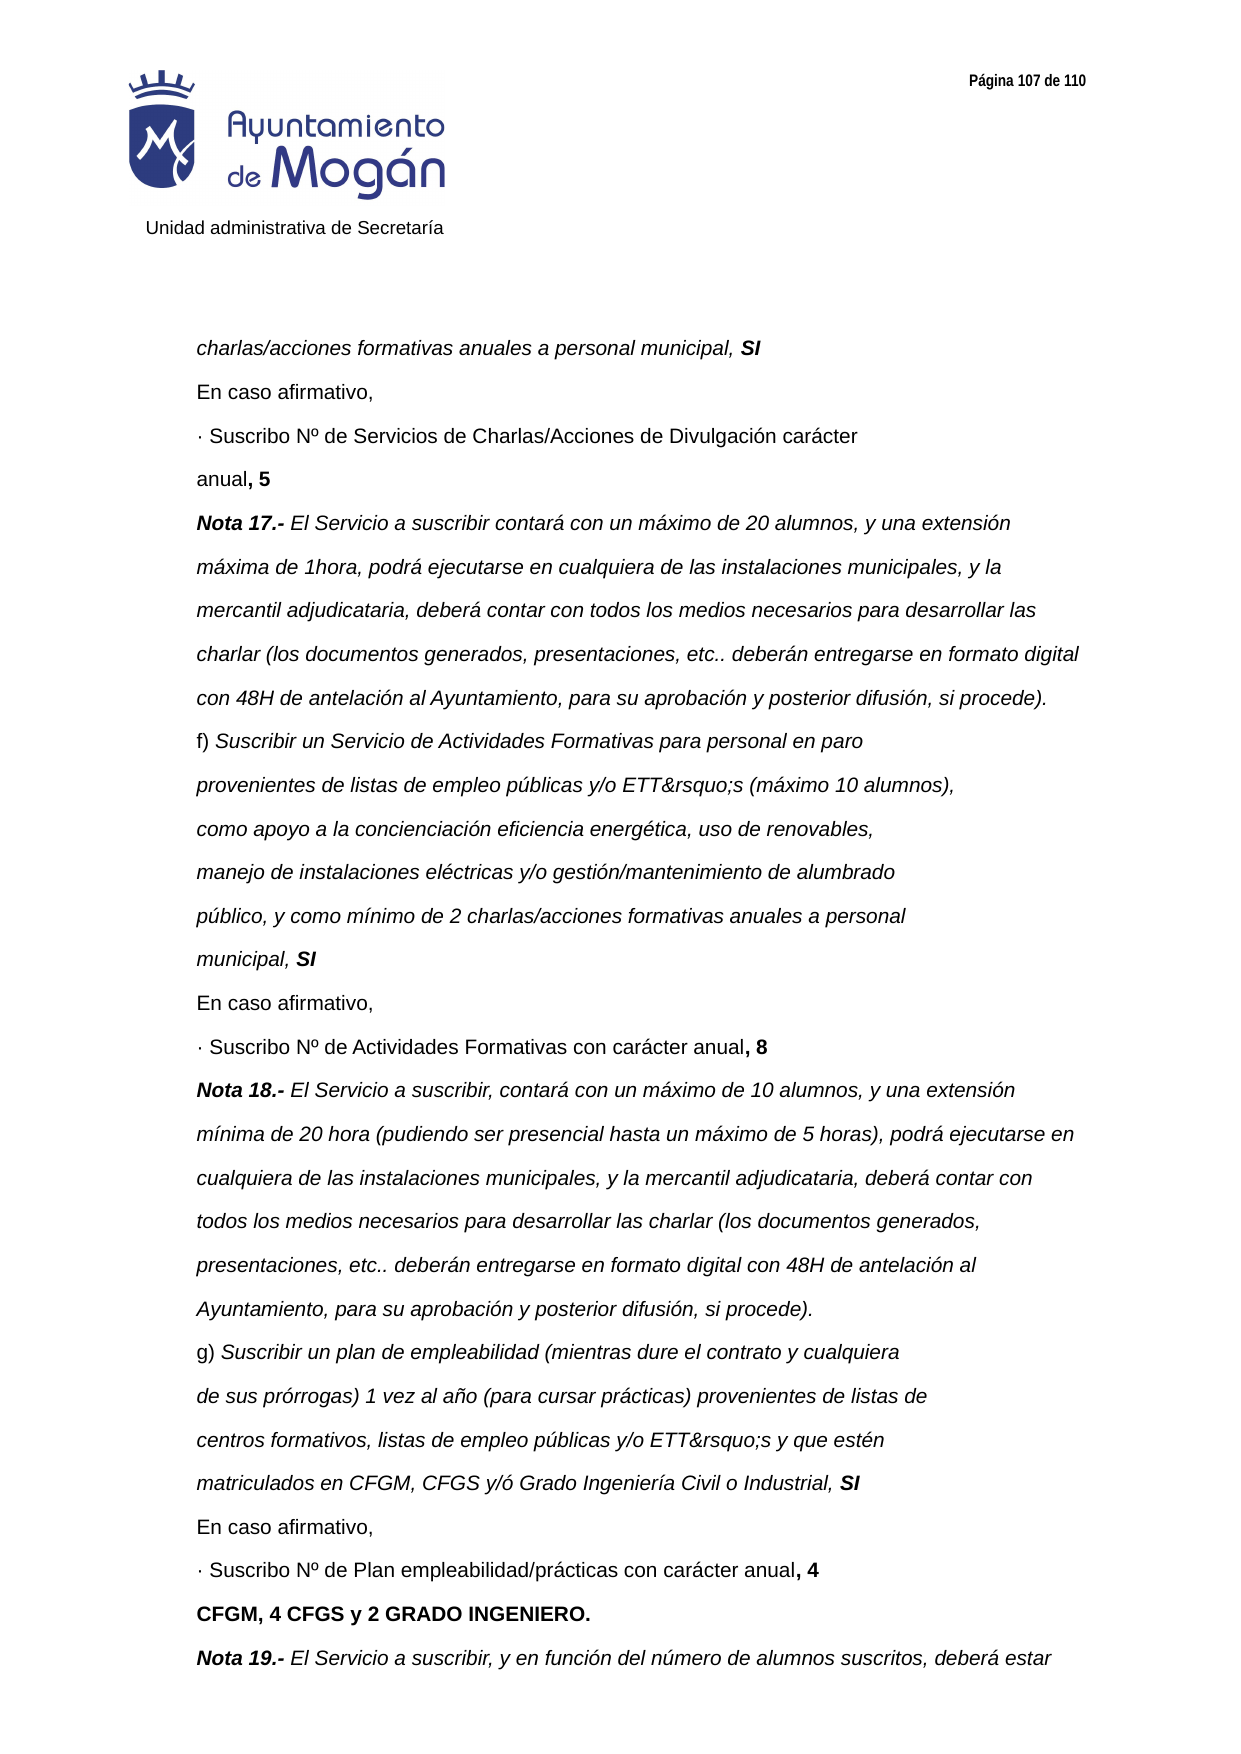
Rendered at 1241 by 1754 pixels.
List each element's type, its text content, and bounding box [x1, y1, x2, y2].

text · Suscribo Nº de Actividades Formativas con carácter anual, 8 [118, 1029, 1092, 1060]
text · Suscribo Nº de Servicios de Charlas/Acciones de Divulgación carácter [118, 418, 1092, 449]
text máxima de 1hora, podrá ejecutarse en cualquiera de las instalaciones municipales, y la [118, 549, 1092, 580]
text mercantil adjudicataria, deberá contar con todos los medios necesarios para desarrollar las [118, 592, 1092, 623]
text centros formativos, listas de empleo públicas y/o ETT&rsquo;s y que estén [118, 1422, 1092, 1453]
text Ayuntamiento, para su aprobación y posterior difusión, si procede). [118, 1291, 1092, 1322]
text con 48H de antelación al Ayuntamiento, para su aprobación y posterior difusión, si procede). [118, 680, 1092, 711]
text anual, 5 [118, 461, 1092, 493]
text CFGM, 4 CFGS y 2 GRADO INGENIERO. [118, 1596, 1092, 1627]
text matriculados en CFGM, CFGS y/ó Grado Ingeniería Civil o Industrial, SI [118, 1465, 1092, 1496]
text provenientes de listas de empleo públicas y/o ETT&rsquo;s (máximo 10 alumnos), [118, 767, 1092, 798]
text municipal, SI [118, 942, 1092, 973]
text manejo de instalaciones eléctricas y/o gestión/mantenimiento de alumbrado [118, 854, 1092, 885]
text Nota 17.- El Servicio a suscribir contará con un máximo de 20 alumnos, y una extensión [118, 505, 1092, 536]
text En caso afirmativo, [118, 985, 1092, 1016]
text Nota 19.- El Servicio a suscribir, y en función del número de alumnos suscritos, deberá estar [118, 1640, 1092, 1671]
text g) Suscribir un plan de empleabilidad (mientras dure el contrato y cualquiera [118, 1334, 1092, 1366]
text · Suscribo Nº de Plan empleabilidad/prácticas con carácter anual, 4 [118, 1553, 1092, 1584]
text todos los medios necesarios para desarrollar las charlar (los documentos generados, [118, 1203, 1092, 1234]
text Nota 18.- El Servicio a suscribir, contará con un máximo de 10 alumnos, y una extensión [118, 1072, 1092, 1104]
text como apoyo a la concienciación eficiencia energética, uso de renovables, [118, 811, 1092, 842]
text público, y como mínimo de 2 charlas/acciones formativas anuales a personal [118, 898, 1092, 929]
text de sus prórrogas) 1 vez al año (para cursar prácticas) provenientes de listas de [118, 1378, 1092, 1409]
text mínima de 20 hora (pudiendo ser presencial hasta un máximo de 5 horas), podrá ejecutarse en [118, 1116, 1092, 1147]
text En caso afirmativo, [118, 1509, 1092, 1540]
text charlar (los documentos generados, presentaciones, etc.. deberán entregarse en formato digital [118, 636, 1092, 667]
text cualquiera de las instalaciones municipales, y la mercantil adjudicataria, deberá contar con [118, 1160, 1092, 1191]
picture [128, 70, 445, 206]
text En caso afirmativo, [118, 374, 1092, 405]
text f) Suscribir un Servicio de Actividades Formativas para personal en paro [118, 723, 1092, 754]
text presentaciones, etc.. deberán entregarse en formato digital con 48H de antelación al [118, 1247, 1092, 1278]
text charlas/acciones formativas anuales a personal municipal, SI [118, 331, 1092, 362]
